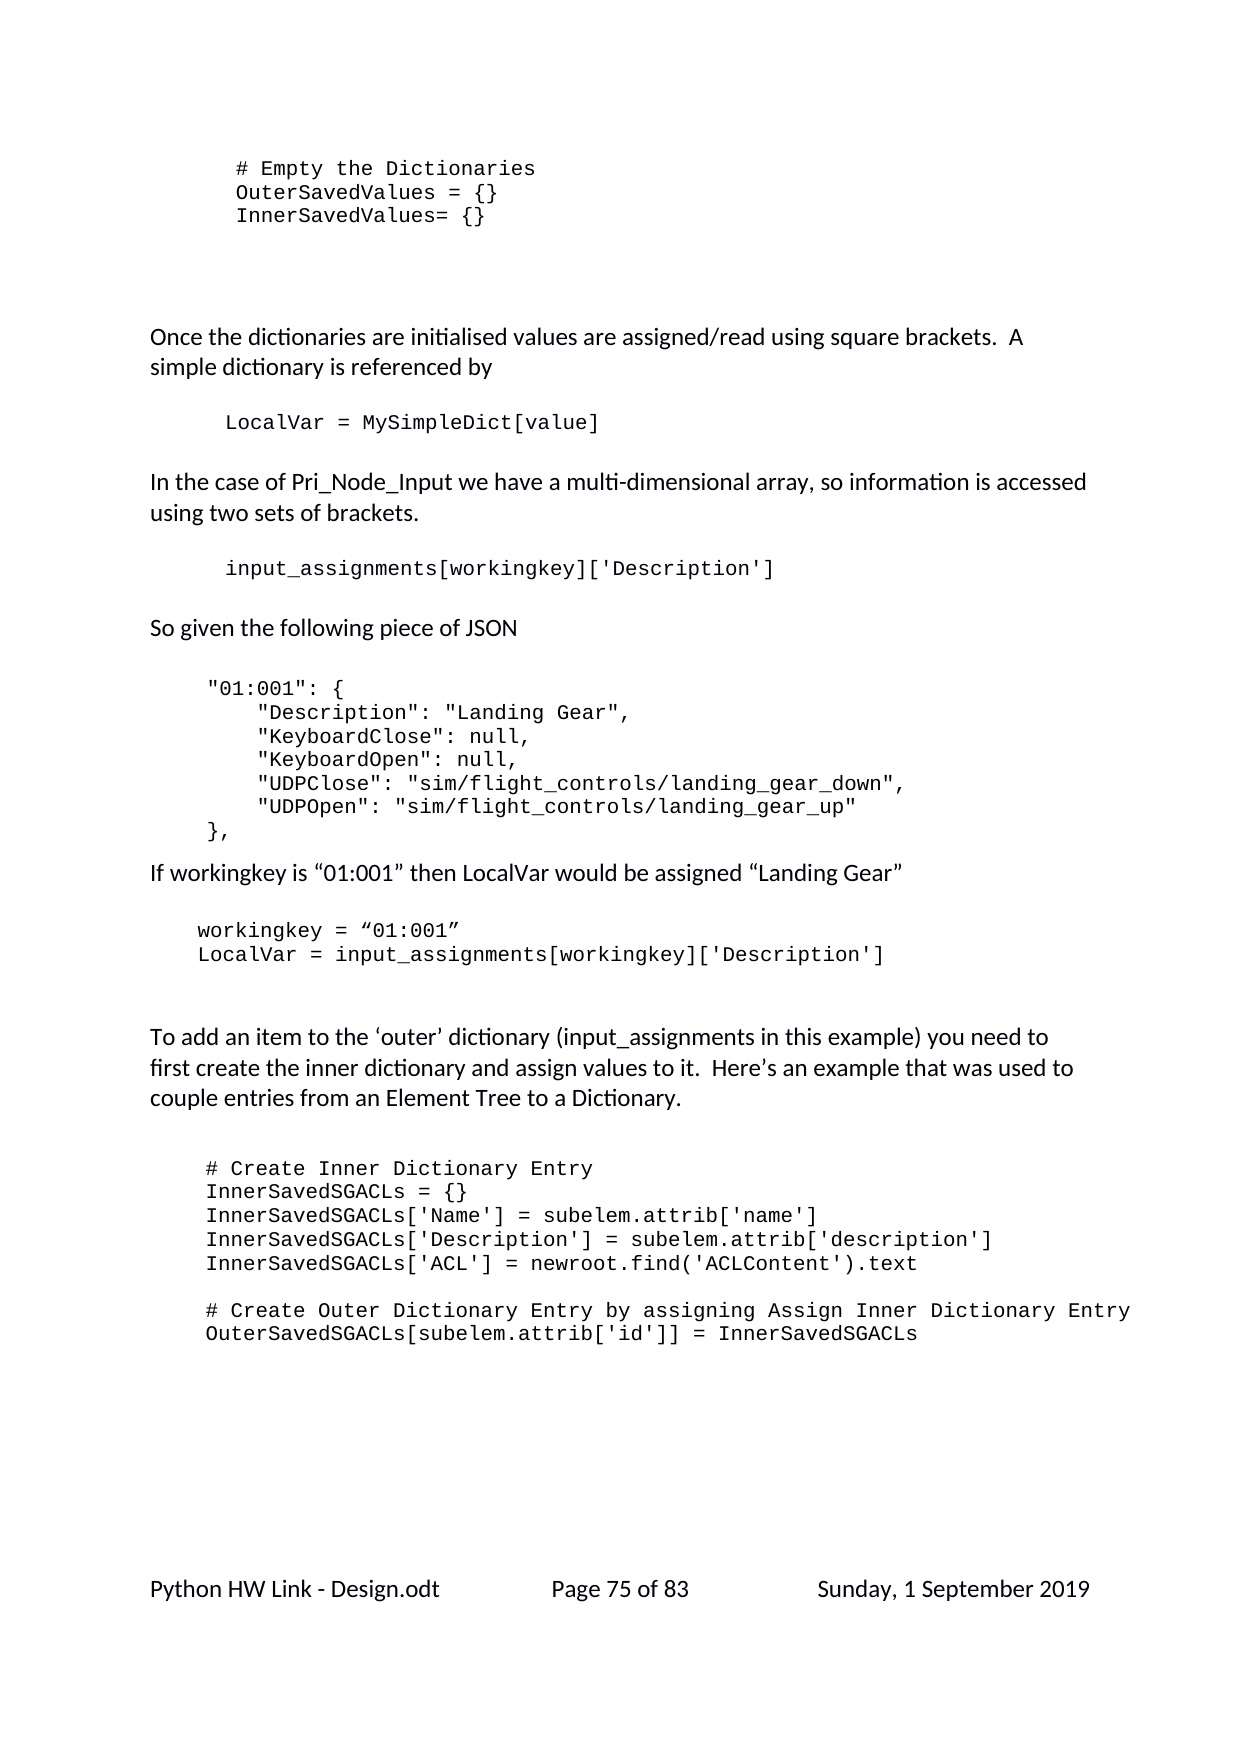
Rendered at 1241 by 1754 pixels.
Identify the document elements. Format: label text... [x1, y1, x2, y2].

text Once the dictionaries are initialised values are assigned/read using square brackets. A simple dictionary is referenced by [150, 321, 1090, 382]
text So given the following piece of JSON [150, 612, 1090, 643]
text To add an item to the ‘outer’ dictionary (input_assignments in this example) you need to first create the inner dictionary and assign values to it. Here’s an example that was used to couple entries from an Element Tree to a Dictionary. [150, 888, 1090, 1113]
text LocalVar = MySimpleDict[value] [150, 412, 1090, 436]
text If workingkey is “01:001” then LocalVar would be assigned “Landing Gear” [150, 673, 1090, 888]
text In the case of Pri_Node_Input we have a multi-dimensional array, so information is accessed using two sets of brackets. [150, 467, 1090, 528]
text input_assignments[workingkey]['Description'] [150, 558, 1090, 582]
